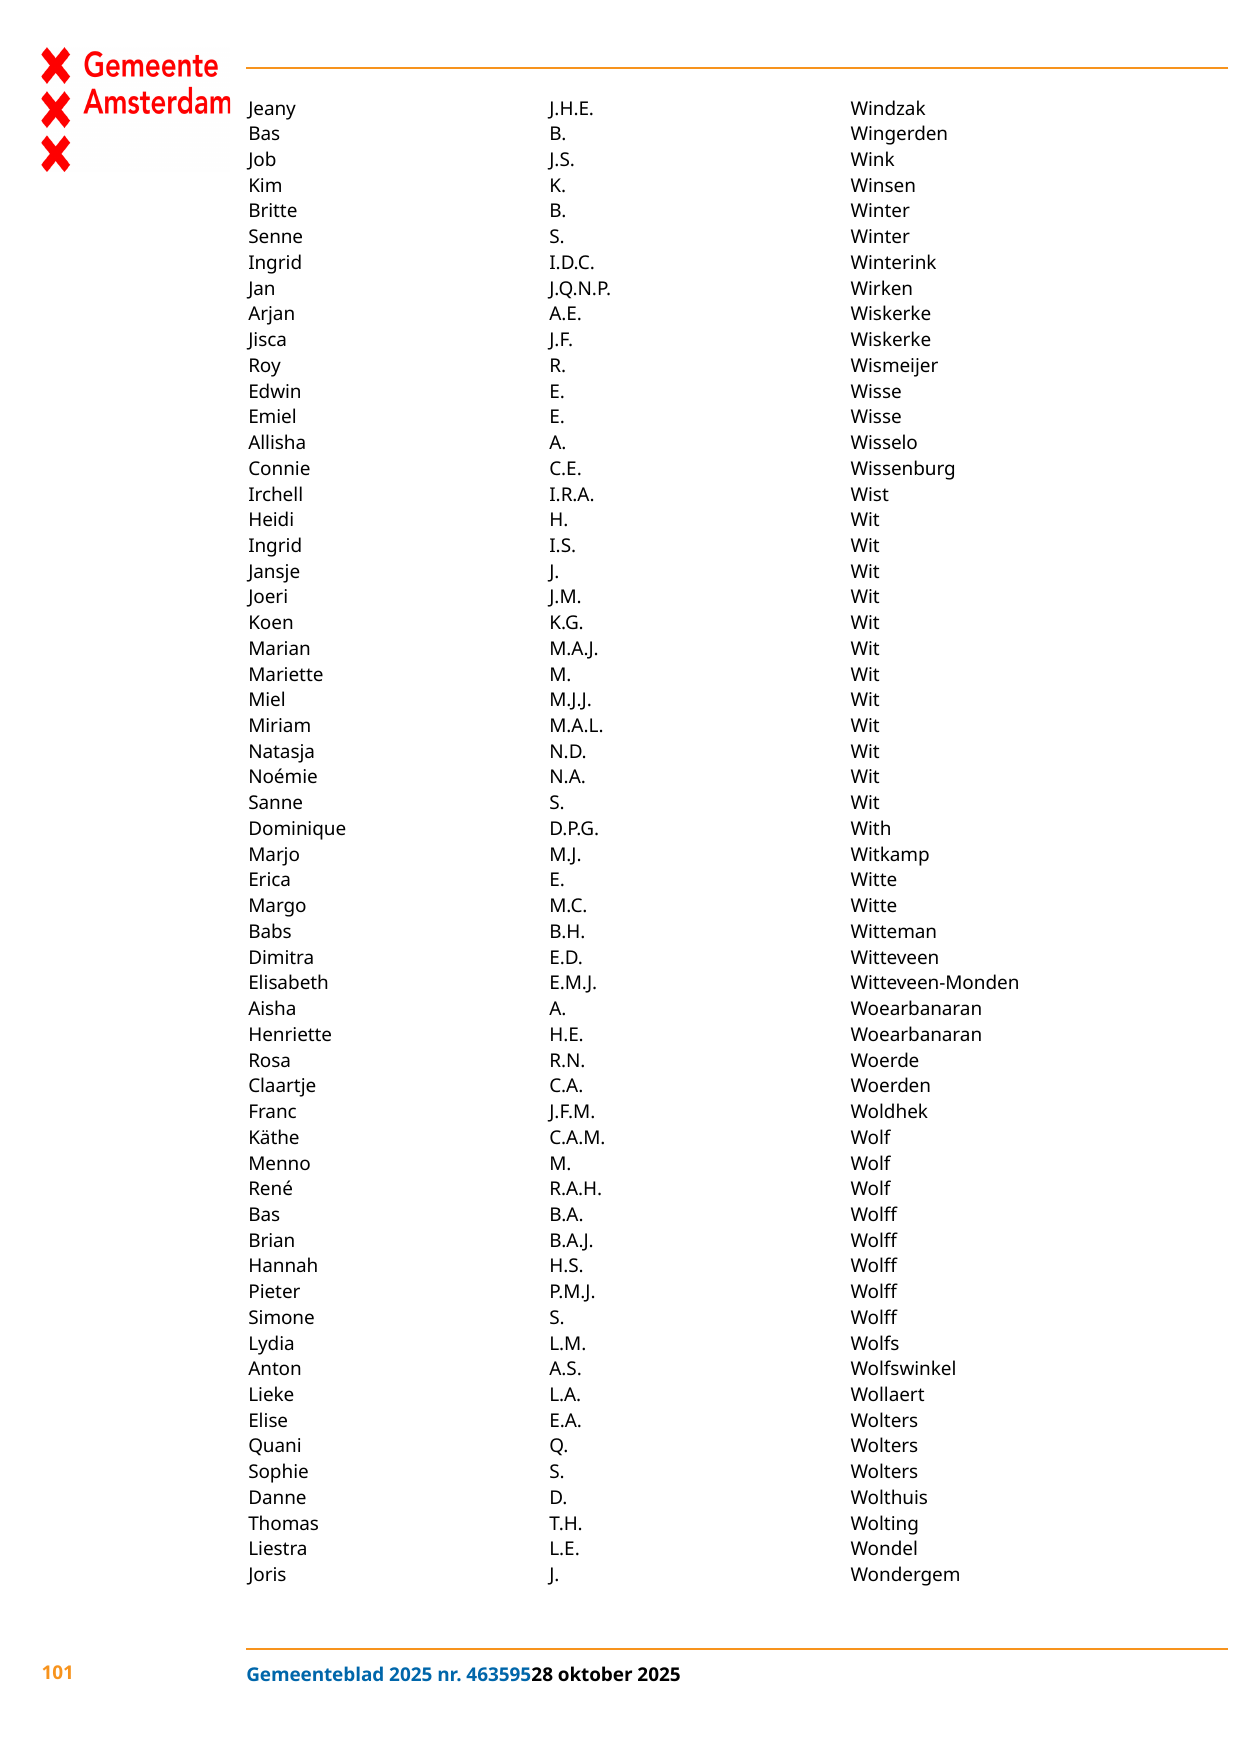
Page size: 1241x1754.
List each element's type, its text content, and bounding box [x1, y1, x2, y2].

table_cell Wiskerke [850, 326, 1152, 352]
table_cell Winter [850, 198, 1152, 223]
table_cell Wit [850, 712, 1152, 738]
table_cell Wisse [850, 378, 1152, 403]
table_cell Woearbanaran [850, 1021, 1152, 1047]
table_cell M. [549, 1150, 850, 1175]
table_cell E. [549, 378, 850, 403]
table_cell Erica [248, 867, 549, 892]
table_cell R. [549, 352, 850, 378]
table_cell Woerden [850, 1073, 1152, 1098]
table_cell Liestra [248, 1536, 549, 1561]
table_cell Arjan [248, 301, 549, 326]
table_cell Witteveen [850, 944, 1152, 969]
table_cell Marian [248, 635, 549, 661]
table_cell Joris [248, 1561, 549, 1587]
table_cell E. [549, 867, 850, 892]
table_cell N.A. [549, 764, 850, 789]
table_cell A. [549, 995, 850, 1021]
table_cell L.A. [549, 1381, 850, 1407]
table_cell J.H.E. [549, 95, 850, 121]
table_cell Wondergem [850, 1561, 1152, 1587]
table_cell S. [549, 1459, 850, 1484]
table_cell I.R.A. [549, 481, 850, 506]
table_cell Wit [850, 764, 1152, 789]
table_cell E.M.J. [549, 970, 850, 995]
table_cell M.A.L. [549, 712, 850, 738]
table_cell Mariette [248, 661, 549, 687]
table_cell B. [549, 198, 850, 223]
table_cell Wit [850, 609, 1152, 635]
table_cell B.A.J. [549, 1227, 850, 1253]
table_cell Dominique [248, 815, 549, 841]
table_cell E. [549, 404, 850, 429]
table_cell Wit [850, 790, 1152, 815]
table_cell Wolting [850, 1510, 1152, 1536]
table_cell Witteveen-Monden [850, 970, 1152, 995]
table_cell N.D. [549, 738, 850, 764]
table_cell Wit [850, 635, 1152, 661]
table_cell Wolff [850, 1253, 1152, 1278]
table_cell Lieke [248, 1381, 549, 1407]
table_cell Wit [850, 506, 1152, 532]
table_cell S. [549, 1304, 850, 1330]
table_cell Anton [248, 1356, 549, 1381]
table_cell Henriette [248, 1021, 549, 1047]
table_cell Rosa [248, 1047, 549, 1072]
table_cell Job [248, 146, 549, 172]
table_cell Marjo [248, 841, 549, 867]
table_cell Roy [248, 352, 549, 378]
table_cell Jansje [248, 558, 549, 584]
table_cell Wist [850, 481, 1152, 506]
table_cell M. [549, 661, 850, 687]
table_cell Wolters [850, 1407, 1152, 1433]
table_cell Margo [248, 893, 549, 918]
table_cell J.F.M. [549, 1098, 850, 1124]
table_cell J.S. [549, 146, 850, 172]
table_cell Natasja [248, 738, 549, 764]
table_cell Wit [850, 661, 1152, 687]
table_cell Senne [248, 224, 549, 249]
table_cell Wolff [850, 1304, 1152, 1330]
table_cell Allisha [248, 429, 549, 455]
table_cell C.A.M. [549, 1124, 850, 1150]
table_cell A.S. [549, 1356, 850, 1381]
table_cell Wolters [850, 1459, 1152, 1484]
table_cell Wit [850, 584, 1152, 609]
table_cell Wit [850, 532, 1152, 558]
table_cell Wiskerke [850, 301, 1152, 326]
table_cell Simone [248, 1304, 549, 1330]
table_cell Thomas [248, 1510, 549, 1536]
table_cell R.A.H. [549, 1175, 850, 1201]
table_cell Winter [850, 224, 1152, 249]
table_cell Danne [248, 1484, 549, 1510]
table_cell Claartje [248, 1073, 549, 1098]
table_cell Sanne [248, 790, 549, 815]
picture [41, 47, 231, 172]
table_cell Q. [549, 1433, 850, 1458]
table_cell Aisha [248, 995, 549, 1021]
table_cell Bas [248, 121, 549, 146]
table_cell L.M. [549, 1330, 850, 1356]
table_cell Woerde [850, 1047, 1152, 1072]
table_cell I.S. [549, 532, 850, 558]
table_cell Wolthuis [850, 1484, 1152, 1510]
table_cell A.E. [549, 301, 850, 326]
table_cell L.E. [549, 1536, 850, 1561]
table_cell H.S. [549, 1253, 850, 1278]
table_cell Wondel [850, 1536, 1152, 1561]
table_cell Emiel [248, 404, 549, 429]
table_cell Kim [248, 172, 549, 198]
table_cell Koen [248, 609, 549, 635]
table_cell Sophie [248, 1459, 549, 1484]
table_cell Wisse [850, 404, 1152, 429]
table_cell Wolff [850, 1201, 1152, 1227]
table_cell Wolff [850, 1227, 1152, 1253]
table_cell M.A.J. [549, 635, 850, 661]
table_cell Miriam [248, 712, 549, 738]
table_cell Babs [248, 918, 549, 944]
table_cell Wolf [850, 1175, 1152, 1201]
table_cell Pieter [248, 1278, 549, 1304]
table_cell Franc [248, 1098, 549, 1124]
table_cell Hannah [248, 1253, 549, 1278]
table_cell Wollaert [850, 1381, 1152, 1407]
table_cell B.H. [549, 918, 850, 944]
table_cell M.C. [549, 893, 850, 918]
table_cell Wit [850, 558, 1152, 584]
table_cell J.F. [549, 326, 850, 352]
table_cell Winterink [850, 249, 1152, 275]
table_cell H. [549, 506, 850, 532]
table_cell H.E. [549, 1021, 850, 1047]
table_cell K.G. [549, 609, 850, 635]
table_cell Wissenburg [850, 455, 1152, 481]
table_cell Joeri [248, 584, 549, 609]
table_cell Heidi [248, 506, 549, 532]
table_cell S. [549, 224, 850, 249]
table_cell René [248, 1175, 549, 1201]
table_cell M.J. [549, 841, 850, 867]
table_cell Wolters [850, 1433, 1152, 1458]
table_cell Wink [850, 146, 1152, 172]
table_cell Wisselo [850, 429, 1152, 455]
table_cell T.H. [549, 1510, 850, 1536]
table_cell Irchell [248, 481, 549, 506]
table_cell Käthe [248, 1124, 549, 1150]
table_cell Winsen [850, 172, 1152, 198]
table_cell With [850, 815, 1152, 841]
table_cell J. [549, 558, 850, 584]
table_cell Windzak [850, 95, 1152, 121]
table_cell C.E. [549, 455, 850, 481]
table_cell A. [549, 429, 850, 455]
table_cell Elisabeth [248, 970, 549, 995]
table_cell Noémie [248, 764, 549, 789]
table_cell M.J.J. [549, 687, 850, 712]
table_cell Bas [248, 1201, 549, 1227]
table_cell D. [549, 1484, 850, 1510]
table_cell Wolfswinkel [850, 1356, 1152, 1381]
table_cell Wismeijer [850, 352, 1152, 378]
table_cell Connie [248, 455, 549, 481]
table_cell B. [549, 121, 850, 146]
table_cell Edwin [248, 378, 549, 403]
table_cell Lydia [248, 1330, 549, 1356]
table_cell Wit [850, 738, 1152, 764]
table_cell E.D. [549, 944, 850, 969]
table_cell Menno [248, 1150, 549, 1175]
table_cell Elise [248, 1407, 549, 1433]
table_cell Witte [850, 867, 1152, 892]
table_cell I.D.C. [549, 249, 850, 275]
table_cell J.Q.N.P. [549, 275, 850, 301]
table_cell Jan [248, 275, 549, 301]
table_cell K. [549, 172, 850, 198]
table_cell Wirken [850, 275, 1152, 301]
table_cell Witteman [850, 918, 1152, 944]
table_cell Witkamp [850, 841, 1152, 867]
table_cell Quani [248, 1433, 549, 1458]
table_cell Dimitra [248, 944, 549, 969]
table_cell E.A. [549, 1407, 850, 1433]
table_cell Wolff [850, 1278, 1152, 1304]
table_cell R.N. [549, 1047, 850, 1072]
table_cell Ingrid [248, 532, 549, 558]
table_cell Miel [248, 687, 549, 712]
table_cell J.M. [549, 584, 850, 609]
table_cell Jisca [248, 326, 549, 352]
table_cell Wolf [850, 1124, 1152, 1150]
table_cell Woearbanaran [850, 995, 1152, 1021]
table_cell Brian [248, 1227, 549, 1253]
table_cell Wolfs [850, 1330, 1152, 1356]
table_cell D.P.G. [549, 815, 850, 841]
table_cell S. [549, 790, 850, 815]
table_cell P.M.J. [549, 1278, 850, 1304]
table_cell C.A. [549, 1073, 850, 1098]
table_cell Ingrid [248, 249, 549, 275]
table_cell Wit [850, 687, 1152, 712]
table_cell Witte [850, 893, 1152, 918]
table_cell Wolf [850, 1150, 1152, 1175]
table_cell J. [549, 1561, 850, 1587]
table_cell B.A. [549, 1201, 850, 1227]
table_cell Woldhek [850, 1098, 1152, 1124]
table_cell Britte [248, 198, 549, 223]
table_cell Wingerden [850, 121, 1152, 146]
table_cell Jeany [248, 95, 549, 121]
